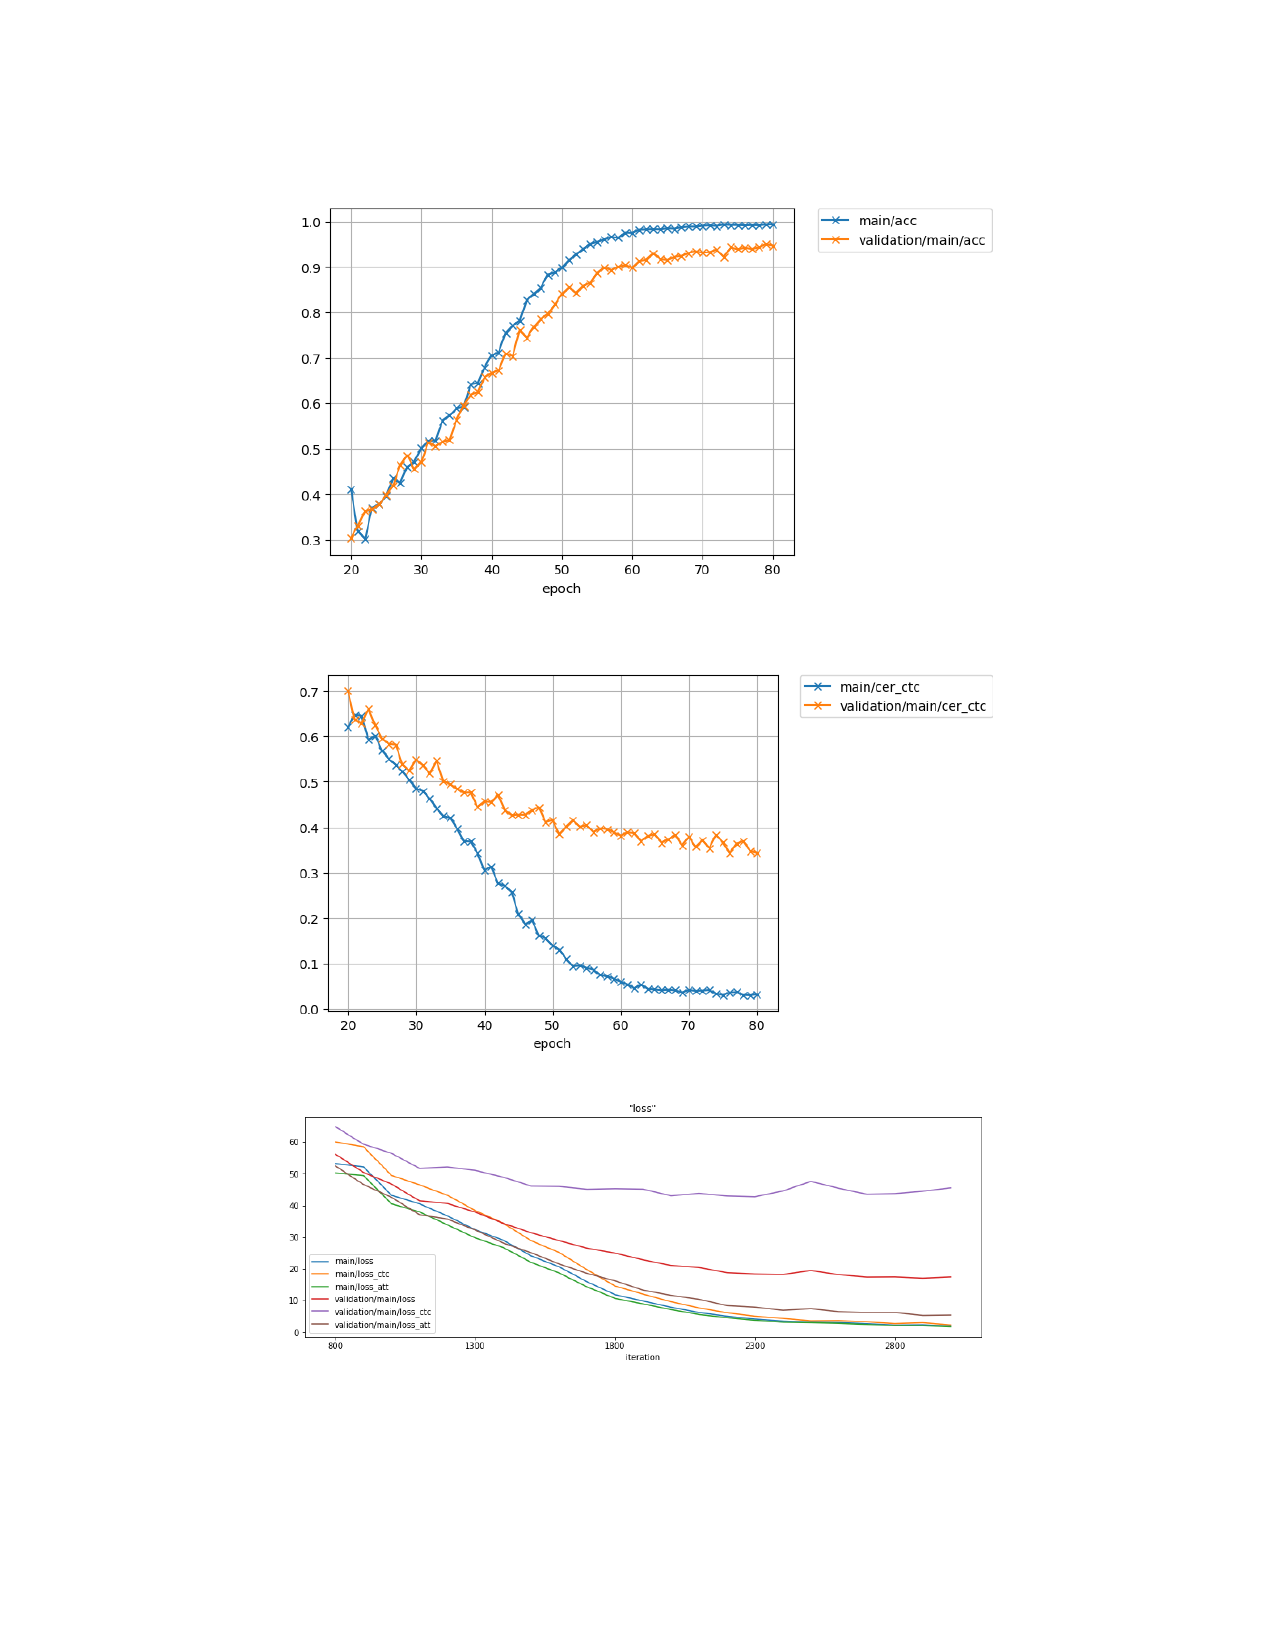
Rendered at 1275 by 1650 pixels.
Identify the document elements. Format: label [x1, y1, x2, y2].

picture [282, 1097, 993, 1368]
picture [282, 663, 993, 1062]
picture [282, 195, 993, 603]
